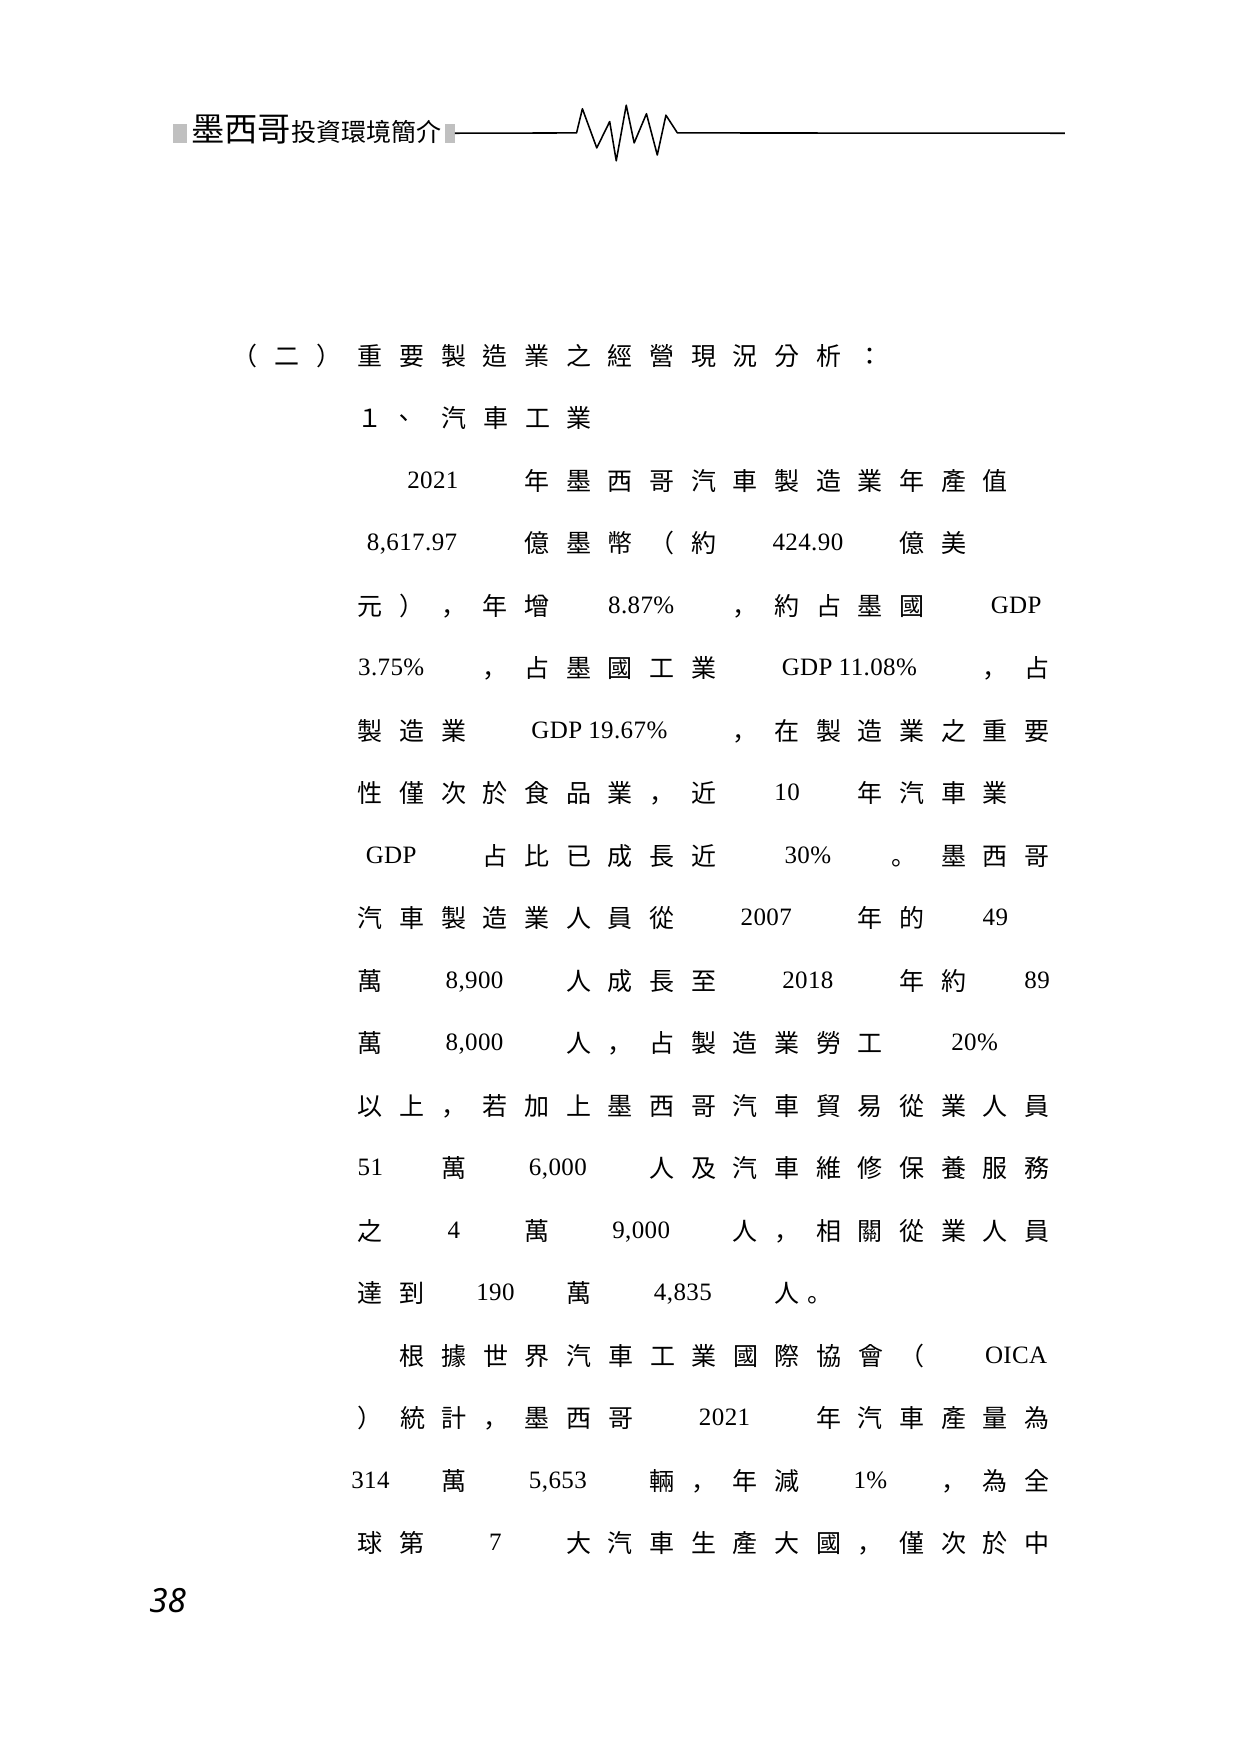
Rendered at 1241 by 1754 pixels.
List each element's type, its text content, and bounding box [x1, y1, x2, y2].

text 根據世界汽車工業國際協會（OICA）統計，墨西哥2021年汽車產量為314萬5,653輛，年減1%，為全球第7大汽車生產大國，僅次於中 [330, 1313, 1058, 1563]
text 2021年墨西哥汽車製造業年產值8,617.97億墨幣（約424.90億美元），年增8.87%，約占墨國GDP 3.75%，占墨國工業GDP 11.08%，占製造業GDP 19.67%，在製造業之重要性僅次於食品業，近10年汽車業GDP占比已成長近30%。墨西哥汽車製造業人員從2007年的49萬8,900人成長至2018年約89萬8,000人，占製造業勞工20%以上，若加上墨西哥汽車貿易從業人員51萬6,000人及汽車維修保養服務之4萬9,000人，相關從業人員達到190萬4,835人。 [330, 438, 1058, 1313]
text １、汽車工業 [332, 375, 1058, 438]
text （二）重要製造業之經營現況分析： [207, 313, 1058, 375]
